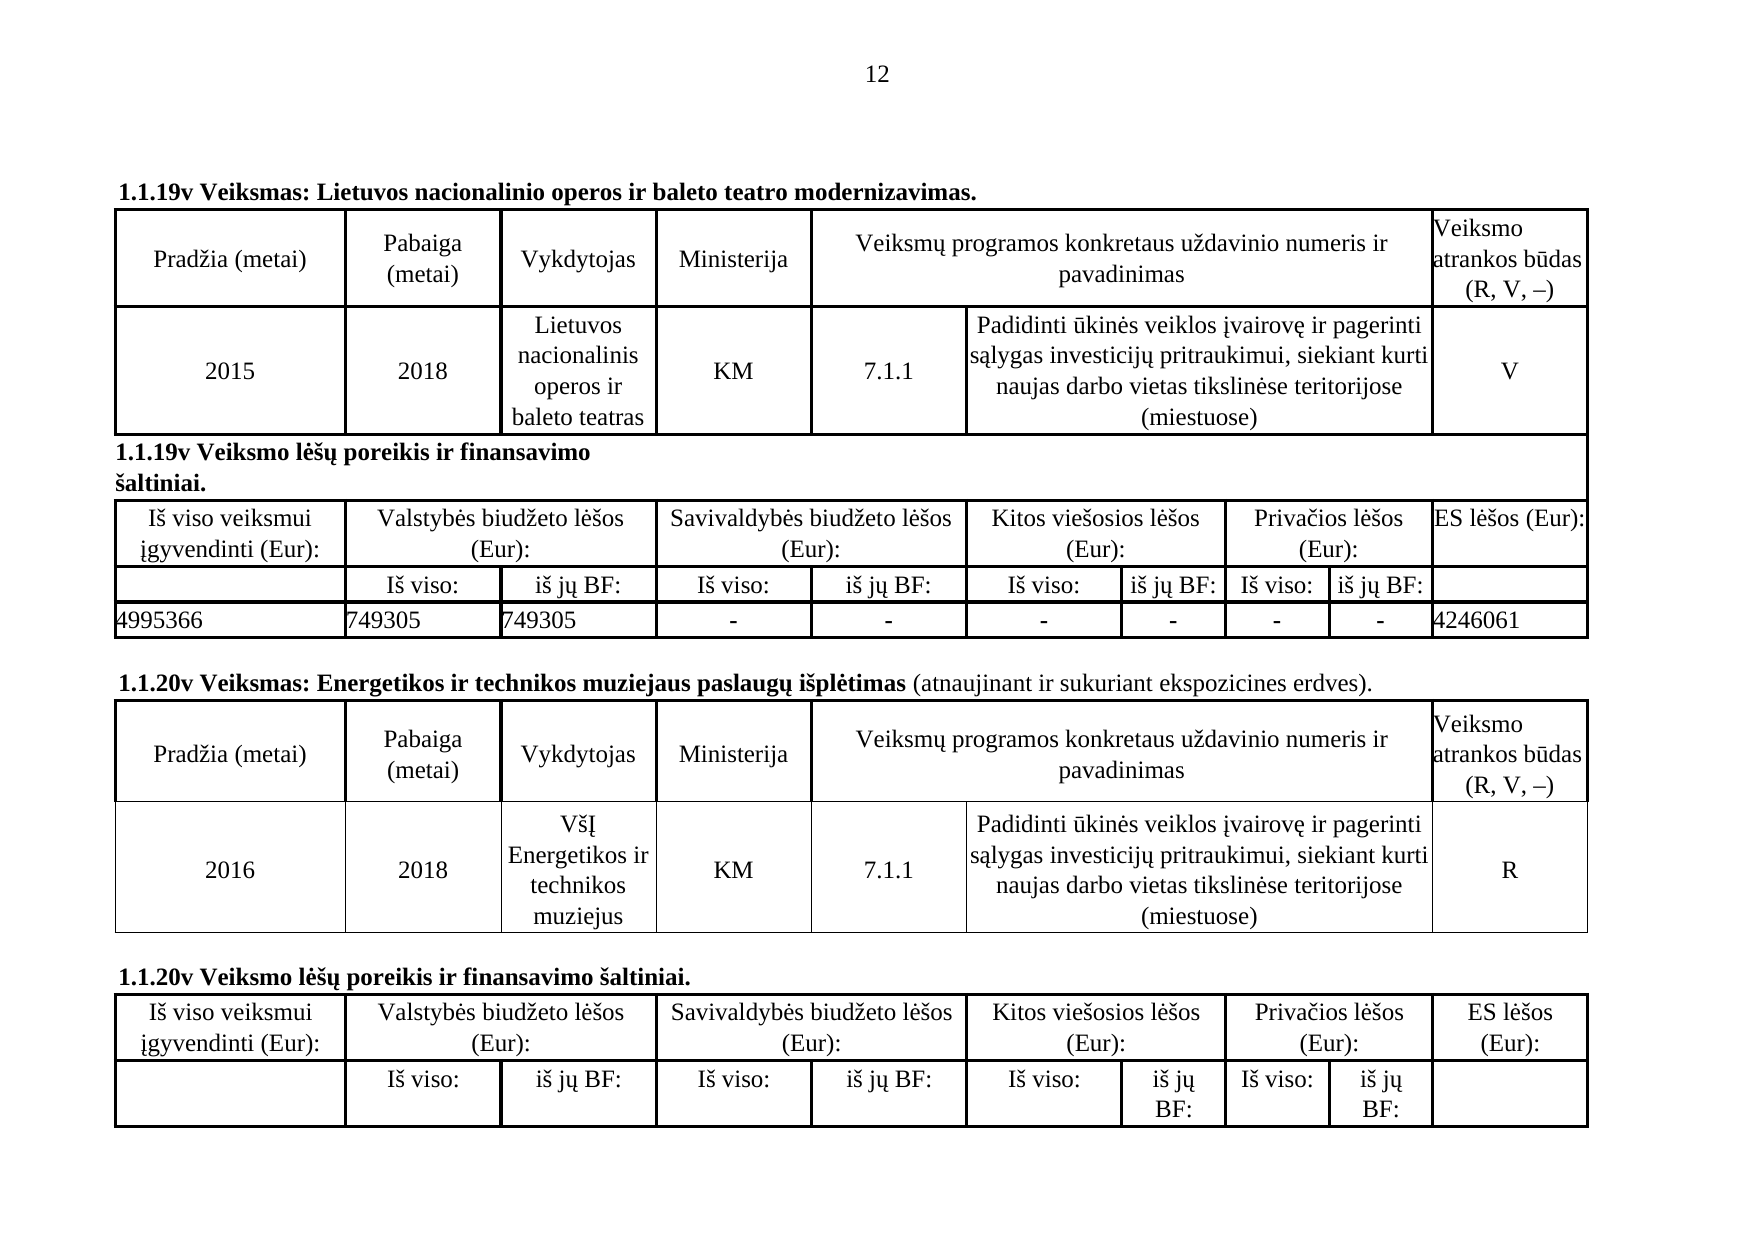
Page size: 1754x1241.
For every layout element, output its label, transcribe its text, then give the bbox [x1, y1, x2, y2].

table_cell [1433, 436, 1586, 499]
table_header Pabaiga (metai) [347, 211, 499, 305]
table_header Savivaldybės biudžeto lėšos (Eur): [658, 996, 965, 1059]
table_cell [967, 436, 1433, 499]
table_cell V [1434, 308, 1586, 433]
table_cell Iš viso: [347, 1062, 499, 1125]
table_cell Privačios lėšos (Eur): [1227, 502, 1431, 565]
table_cell 4995366 [117, 604, 344, 636]
table_cell Iš viso: [1227, 568, 1328, 600]
table_header Privačios lėšos (Eur): [1227, 996, 1431, 1059]
table_cell Padidinti ūkinės veiklos įvairovę ir pagerinti sąlygas investicijų pritraukimui, siekiant kurti naujas darbo vietas tikslinėse teritorijose (miestuose) [968, 308, 1431, 433]
table_cell Savivaldybės biudžeto lėšos (Eur): [658, 502, 965, 565]
table_cell R [1433, 802, 1587, 932]
table_cell iš jų BF: [1123, 568, 1224, 600]
table_cell [1434, 1062, 1586, 1125]
table_header Vykdytojas [503, 211, 655, 305]
table_cell 7.1.1 [812, 802, 966, 932]
table_cell 2018 [347, 308, 499, 433]
table_cell - [1123, 604, 1224, 636]
table_cell - [813, 604, 965, 636]
table_cell - [658, 604, 810, 636]
table_cell Iš viso: [658, 568, 810, 600]
table_cell Iš viso: [658, 1062, 810, 1125]
table_cell iš jų BF: [813, 568, 965, 600]
table_header Pradžia (metai) [117, 702, 344, 801]
table_header Veiksmo atrankos būdas (R, V, –) [1434, 211, 1586, 305]
table_cell iš jų BF: [1331, 568, 1431, 600]
table_cell 7.1.1 [813, 308, 965, 433]
table_cell iš jų BF: [813, 1062, 965, 1125]
table_cell Padidinti ūkinės veiklos įvairovę ir pagerinti sąlygas investicijų pritraukimui, siekiant kurti naujas darbo vietas tikslinėse teritorijose (miestuose) [967, 802, 1432, 932]
table_cell 749305 [503, 604, 655, 636]
table_cell KM [658, 308, 810, 433]
text 1.1.19v Veiksmas: Lietuvos nacionalinio operos ir baleto teatro modernizavimas. [118, 177, 1636, 206]
table_cell - [1331, 604, 1431, 636]
table_header Veiksmo atrankos būdas (R, V, –) [1434, 702, 1586, 801]
table_header Pabaiga (metai) [347, 702, 499, 801]
table_header Veiksmų programos konkretaus uždavinio numeris ir pavadinimas [813, 702, 1431, 801]
table_cell Iš viso: [1227, 1062, 1328, 1125]
text 1.1.20v Veiksmo lėšų poreikis ir finansavimo šaltiniai. [118, 962, 1636, 991]
table_cell 2018 [346, 802, 501, 932]
table_cell iš jų BF: [1331, 1062, 1431, 1125]
table_cell [1434, 568, 1586, 600]
table_cell 2015 [117, 308, 344, 433]
table_cell Iš viso: [347, 568, 499, 600]
table_cell ES lėšos (Eur): [1434, 502, 1586, 565]
table_header Iš viso veiksmui įgyvendinti (Eur): [117, 996, 344, 1059]
table_cell iš jų BF: [503, 568, 655, 600]
table_header Ministerija [658, 211, 810, 305]
table_cell 2016 [116, 802, 345, 932]
table_cell [117, 1062, 344, 1125]
table_cell Valstybės biudžeto lėšos (Eur): [347, 502, 655, 565]
table_cell 1.1.19v Veiksmo lėšų poreikis ir finansavimo šaltiniai. [115, 436, 656, 499]
table_cell iš jų BF: [1123, 1062, 1224, 1125]
table_cell Iš viso veiksmui įgyvendinti (Eur): [117, 502, 344, 565]
table_cell 4246061 [1434, 604, 1586, 636]
table_header Pradžia (metai) [117, 211, 344, 305]
table_cell [656, 436, 967, 499]
table_cell - [968, 604, 1120, 636]
table_cell 749305 [347, 604, 499, 636]
table_cell [117, 568, 344, 600]
table_cell - [1227, 604, 1328, 636]
table_cell iš jų BF: [503, 1062, 655, 1125]
table_cell Iš viso: [968, 1062, 1120, 1125]
table_header Vykdytojas [503, 702, 655, 801]
text 1.1.20v Veiksmas: Energetikos ir technikos muziejaus paslaugų išplėtimas (atnaujinant ir sukuriant ekspozicines erdves). [118, 668, 1636, 696]
table_header Valstybės biudžeto lėšos (Eur): [347, 996, 655, 1059]
table_cell Iš viso: [968, 568, 1120, 600]
table_cell Kitos viešosios lėšos (Eur): [968, 502, 1224, 565]
table_header Kitos viešosios lėšos (Eur): [968, 996, 1224, 1059]
table_cell VšĮ Energetikos ir technikos muziejus [502, 802, 656, 932]
table_header ES lėšos (Eur): [1434, 996, 1586, 1059]
table_header Ministerija [658, 702, 810, 801]
table_header Veiksmų programos konkretaus uždavinio numeris ir pavadinimas [813, 211, 1431, 305]
table_cell Lietuvos nacionalinis operos ir baleto teatras [503, 308, 655, 433]
table_cell KM [657, 802, 811, 932]
